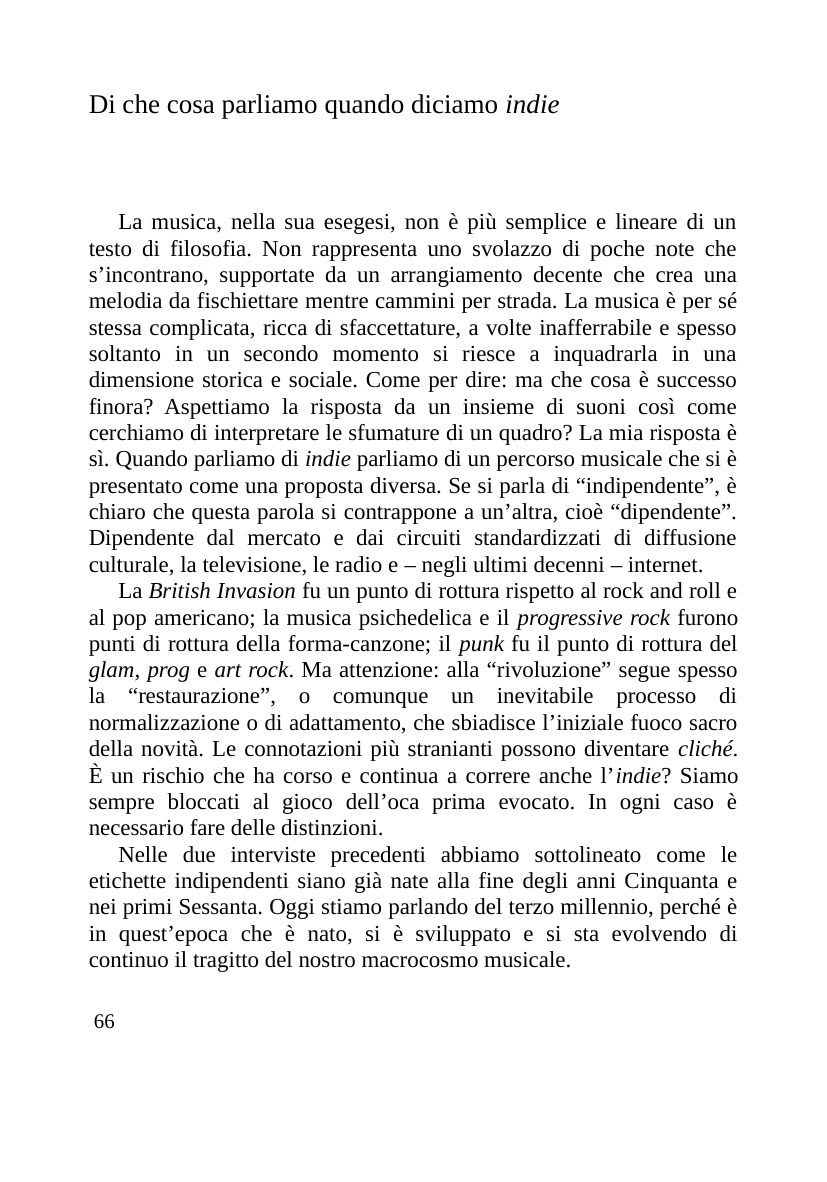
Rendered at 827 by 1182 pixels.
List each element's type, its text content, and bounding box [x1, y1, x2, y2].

text Nelle due interviste precedenti abbiamo sottolineato come le etichette indipendenti siano già nate alla fine degli anni Cinquanta e nei primi Sessanta. Oggi stiamo parlando del terzo millennio, perché è in quest’epoca che è nato, si è sviluppato e si sta evolvendo di continuo il tragitto del nostro macrocosmo musicale. [88, 841, 738, 972]
text La British Invasion fu un punto di rottura rispetto al rock and roll e al pop americano; la musica psichedelica e il progressive rock furono punti di rottura della forma-canzone; il punk fu il punto di rottura del glam, prog e art rock. Ma attenzione: alla “rivoluzione” segue spesso la “restaurazione”, o comunque un inevitabile processo di normalizzazione o di adattamento, che sbiadisce l’iniziale fuoco sacro della novità. Le connotazioni più stranianti possono diventare cliché. è un rischio che ha corso e continua a correre anche l’indie? Siamo sempre bloccati al gioco dell’oca prima evocato. In ogni caso è necessario fare delle distinzioni. [88, 577, 738, 841]
text Di che cosa parliamo quando diciamo indie [88, 88, 738, 120]
text La musica, nella sua esegesi, non è più semplice e lineare di un testo di filosofia. Non rappresenta uno svolazzo di poche note che s’incontrano, supportate da un arrangiamento decente che crea una melodia da fischiettare mentre cammini per strada. La musica è per sé stessa complicata, ricca di sfaccettature, a volte inafferrabile e spesso soltanto in un secondo momento si riesce a inquadrarla in una dimensione storica e sociale. Come per dire: ma che cosa è successo finora? Aspettiamo la risposta da un insieme di suoni così come cerchiamo di interpretare le sfumature di un quadro? La mia risposta è sì. Quando parliamo di indie parliamo di un percorso musicale che si è presentato come una proposta diversa. Se si parla di “indipendente”, è chiaro che questa parola si contrappone a un’altra, cioè “dipendente”. Dipendente dal mercato e dai circuiti standardizzati di diffusione culturale, la televisione, le radio e – negli ultimi decenni – internet. [88, 208, 738, 577]
